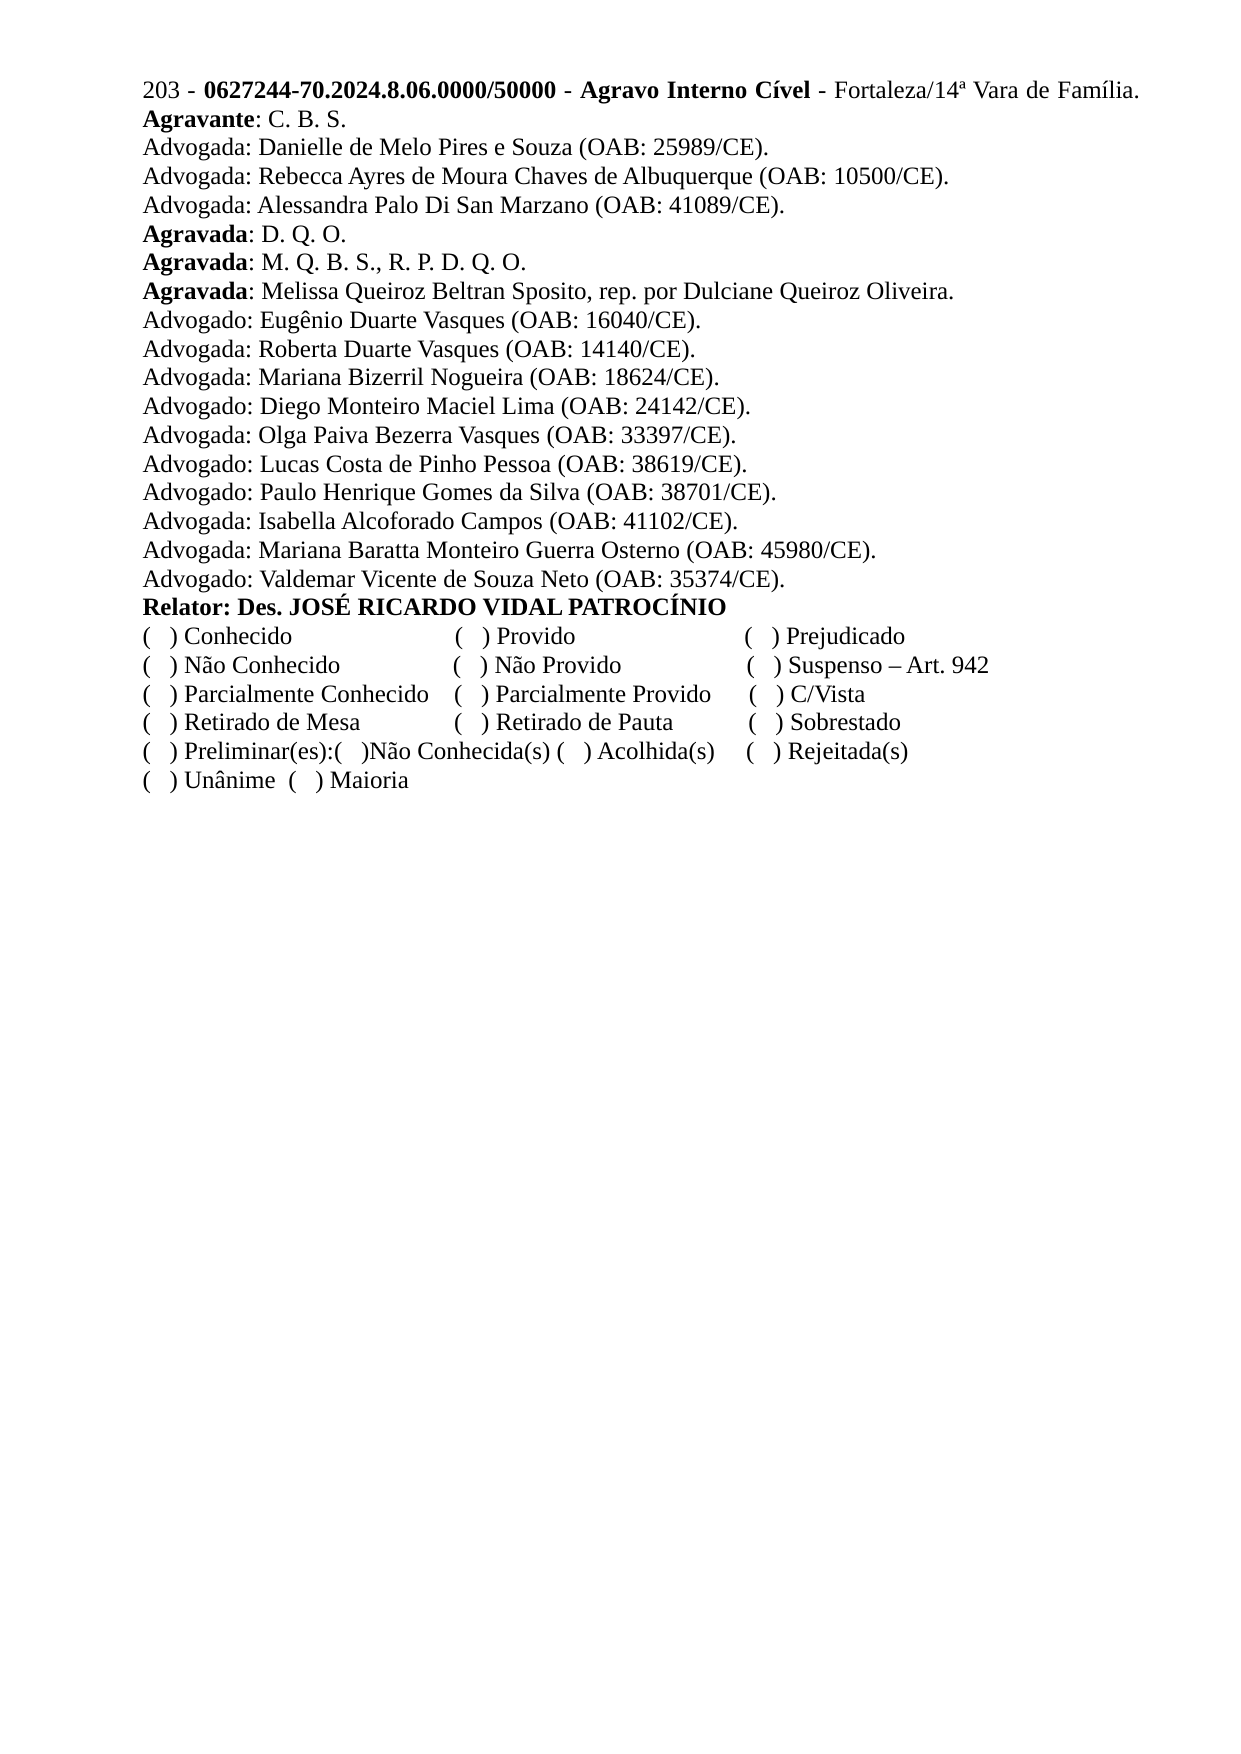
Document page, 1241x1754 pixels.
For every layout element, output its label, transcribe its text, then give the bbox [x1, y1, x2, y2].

text Advogado: Diego Monteiro Maciel Lima (OAB: 24142/CE). [142, 391, 1141, 420]
text Advogada: Isabella Alcoforado Campos (OAB: 41102/CE). [142, 506, 1141, 535]
text Agravada: D. Q. O. [142, 219, 1141, 247]
text Advogada: Roberta Duarte Vasques (OAB: 14140/CE). [142, 334, 1141, 362]
text ( ) Retirado de Mesa ( ) Retirado de Pauta ( ) Sobrestado [142, 707, 1158, 736]
text ( ) Parcialmente Conhecido ( ) Parcialmente Provido ( ) C/Vista [142, 679, 1158, 707]
text Advogada: Alessandra Palo Di San Marzano (OAB: 41089/CE). [142, 190, 1141, 219]
text Agravada: Melissa Queiroz Beltran Sposito, rep. por Dulciane Queiroz Oliveira. [142, 276, 1141, 305]
text Advogada: Mariana Bizerril Nogueira (OAB: 18624/CE). [142, 362, 1141, 391]
text Advogada: Danielle de Melo Pires e Souza (OAB: 25989/CE). [142, 132, 1141, 161]
text Agravada: M. Q. B. S., R. P. D. Q. O. [142, 247, 1141, 276]
text Advogado: Eugênio Duarte Vasques (OAB: 16040/CE). [142, 305, 1141, 334]
text ( ) Não Conhecido ( ) Não Provido ( ) Suspenso – Art. 942 [142, 650, 1158, 679]
text Advogada: Rebecca Ayres de Moura Chaves de Albuquerque (OAB: 10500/CE). [142, 161, 1141, 190]
text Advogada: Olga Paiva Bezerra Vasques (OAB: 33397/CE). [142, 420, 1141, 449]
text ( ) Unânime ( ) Maioria [142, 765, 1158, 794]
text Advogado: Paulo Henrique Gomes da Silva (OAB: 38701/CE). [142, 477, 1141, 506]
text Advogada: Mariana Baratta Monteiro Guerra Osterno (OAB: 45980/CE). [142, 535, 1141, 564]
text ( ) Conhecido ( ) Provido ( ) Prejudicado [142, 621, 1141, 650]
text ( ) Preliminar(es):( )Não Conhecida(s) ( ) Acolhida(s) ( ) Rejeitada(s) [142, 736, 1158, 765]
text Advogado: Lucas Costa de Pinho Pessoa (OAB: 38619/CE). [142, 449, 1141, 477]
text Advogado: Valdemar Vicente de Souza Neto (OAB: 35374/CE). [142, 564, 1141, 592]
text 203 - 0627244-70.2024.8.06.0000/50000 - Agravo Interno Cível - Fortaleza/14ª Vara de Família. Agravante: C. B. S. [142, 75, 1141, 132]
text Relator: Des. JOSÉ RICARDO VIDAL PATROCÍNIO [142, 592, 1141, 621]
